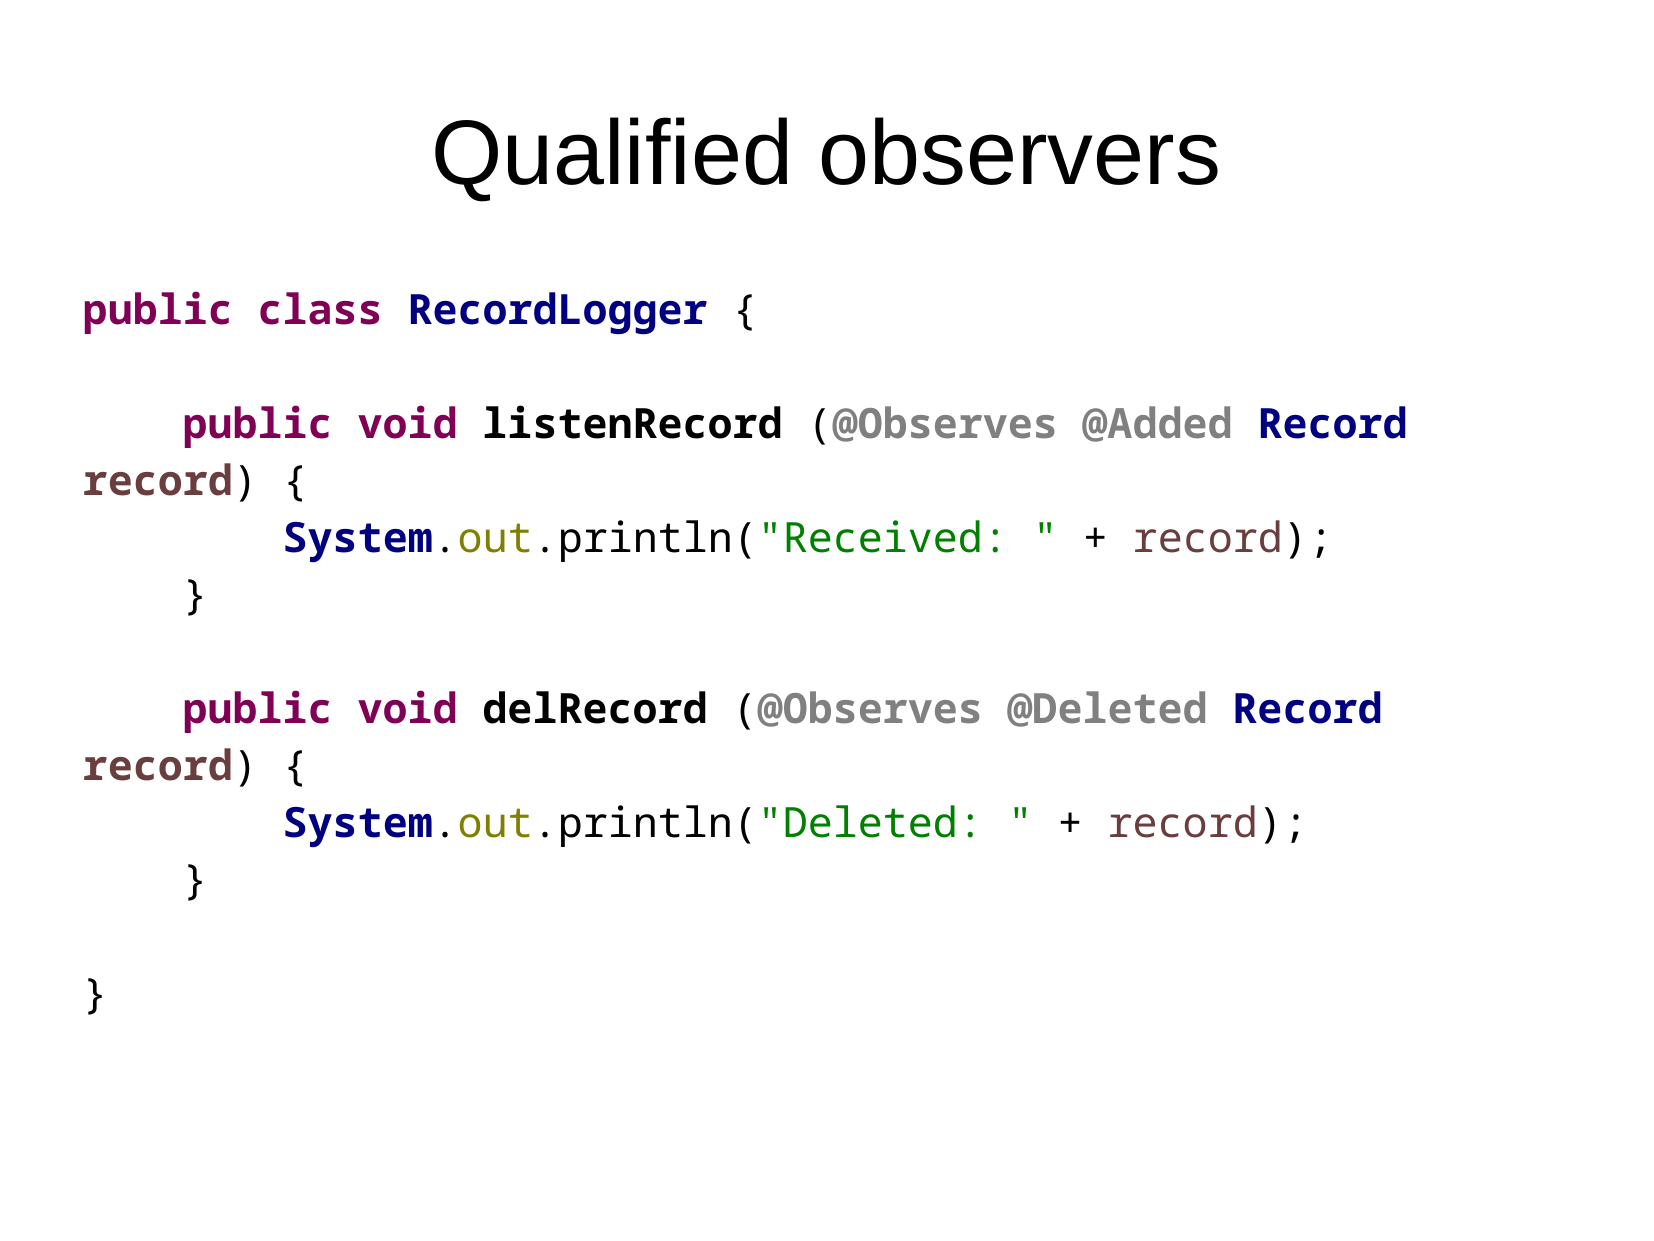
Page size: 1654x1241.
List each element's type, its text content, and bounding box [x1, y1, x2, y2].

title Qualified observers [82, 49, 1571, 257]
list public class RecordLogger { public void listenRecord (@Observes @Added Record record) { System.out.println("Received: " + record); } public void delRecord (@Observes @Deleted Record record) { System.out.println("Deleted: " + record); } } [82, 290, 1571, 1010]
